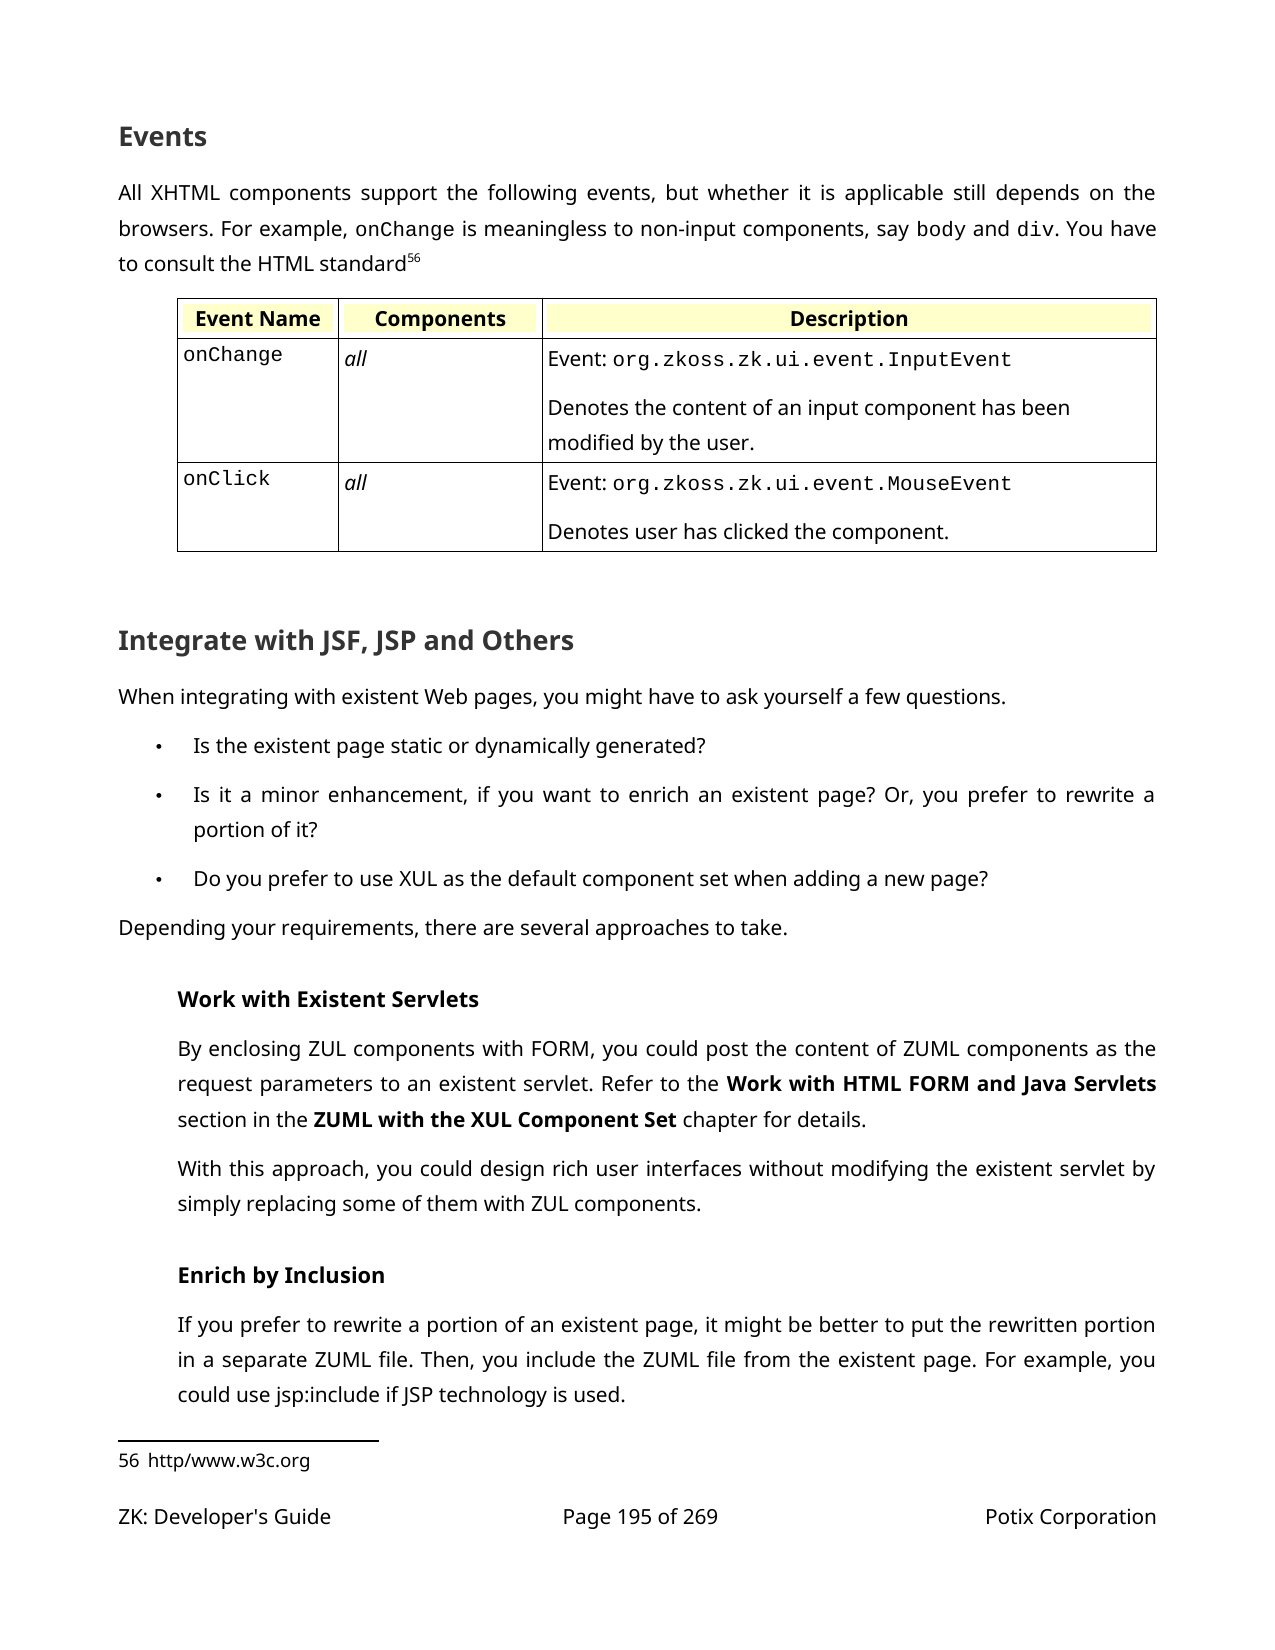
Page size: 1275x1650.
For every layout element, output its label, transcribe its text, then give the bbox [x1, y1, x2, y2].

text http/www.w3c.org [118, 1447, 1157, 1473]
text All XHTML components support the following events, but whether it is applicable still depends on the browsers. For example, onChange is meaningless to non-input components, say body and div. You have to consult the HTML standard [118, 178, 1157, 277]
table_cell onChange [178, 339, 338, 462]
table_header Event Name [178, 299, 338, 338]
text When integrating with existent Web pages, you might have to ask yourself a few questions. [118, 682, 1157, 711]
subtitle Integrate with JSF, JSP and Others [118, 622, 1157, 659]
table_cell onClick [178, 463, 338, 551]
table_header Description [543, 299, 1156, 338]
table_cell all [339, 339, 542, 462]
subtitle Work with Existent Servlets [177, 984, 1157, 1014]
table_cell Event: org.zkoss.zk.ui.event.MouseEvent Denotes user has clicked the component. [543, 463, 1156, 551]
table_cell all [339, 463, 542, 551]
subtitle Events [118, 118, 1157, 155]
text With this approach, you could design rich user interfaces without modifying the existent servlet by simply replacing some of them with ZUL components. [177, 1154, 1157, 1217]
text If you prefer to rewrite a portion of an existent page, it might be better to put the rewritten portion in a separate ZUML file. Then, you include the ZUML file from the existent page. For example, you could use jsp:include if JSP technology is used. [177, 1310, 1157, 1409]
text By enclosing ZUL components with FORM, you could post the content of ZUML components as the request parameters to an existent servlet. Refer to the Work with HTML FORM and Java Servlets section in the ZUML with the XUL Component Set chapter for details. [177, 1034, 1157, 1133]
list Is it a minor enhancement, if you want to enrich an existent page? Or, you prefer to rewrite a portion of it? [156, 780, 1157, 843]
list Is the existent page static or dynamically generated? [156, 731, 1157, 759]
table_header Components [339, 299, 542, 338]
text Depending your requirements, there are several approaches to take. [118, 913, 1157, 941]
table_cell Event: org.zkoss.zk.ui.event.InputEvent Denotes the content of an input component has been modified by the user. [543, 339, 1156, 462]
subtitle Enrich by Inclusion [177, 1259, 1157, 1289]
list Do you prefer to use XUL as the default component set when adding a new page? [156, 864, 1157, 892]
